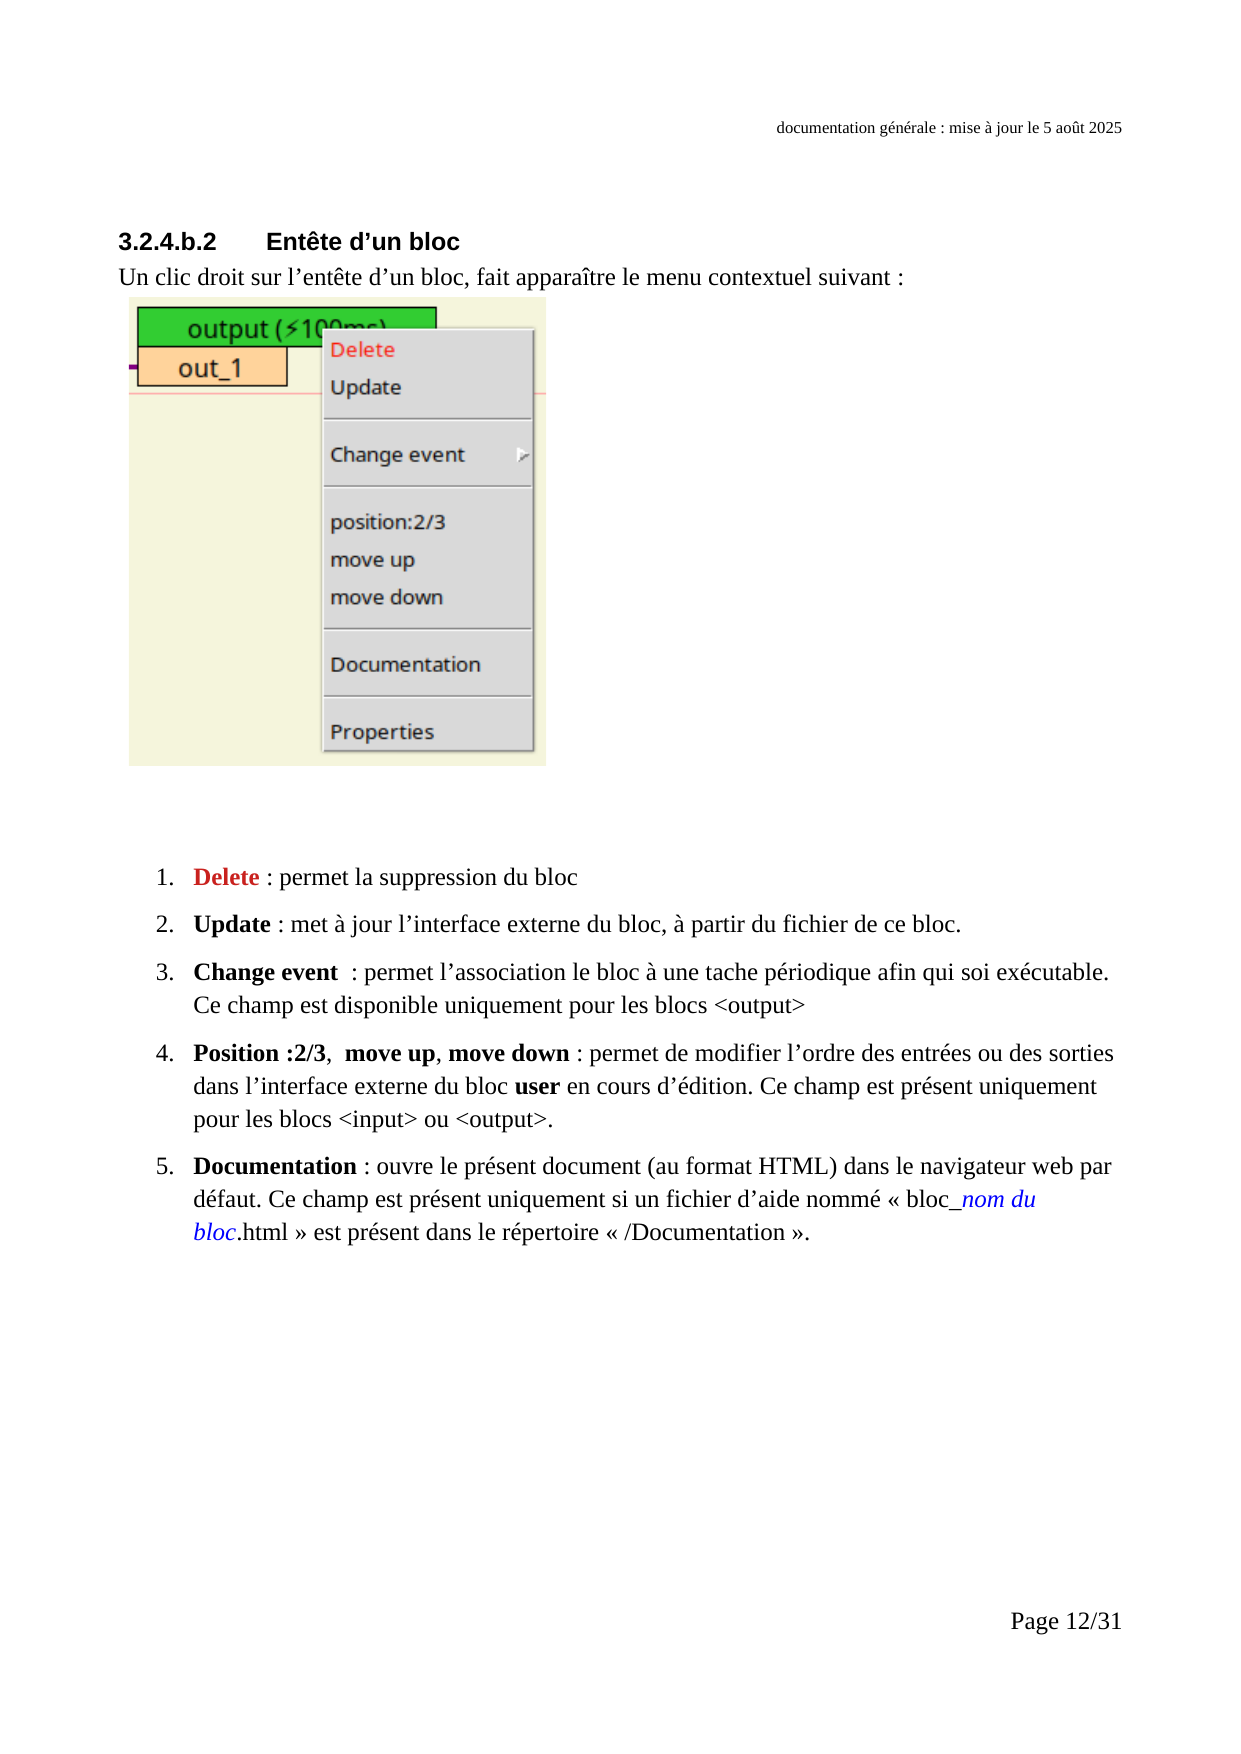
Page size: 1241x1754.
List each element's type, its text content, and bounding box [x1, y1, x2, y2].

list Documentation : ouvre le présent document (au format HTML) dans le navigateur web par défaut. Ce champ est présent uniquement si un fichier d’aide nommé « bloc_nom du bloc.html » est présent dans le répertoire « /Documentation ». [156, 1151, 1122, 1246]
list Position :2/3, move up, move down : permet de modifier l’ordre des entrées ou des sorties dans l’interface externe du bloc user en cours d’édition. Ce champ est présent uniquement pour les blocs <input> ou <output>. [156, 1038, 1122, 1132]
list Delete : permet la suppression du bloc [156, 862, 1122, 891]
picture [128, 297, 547, 766]
subtitle Entête d’un bloc [118, 227, 1122, 256]
list Change event : permet l’association le bloc à une tache périodique afin qui soi exécutable. Ce champ est disponible uniquement pour les blocs <output> [156, 957, 1122, 1019]
text Un clic droit sur l’entête d’un bloc, fait apparaître le menu contextuel suivant : [118, 262, 1122, 291]
list Update : met à jour l’interface externe du bloc, à partir du fichier de ce bloc. [156, 909, 1122, 938]
